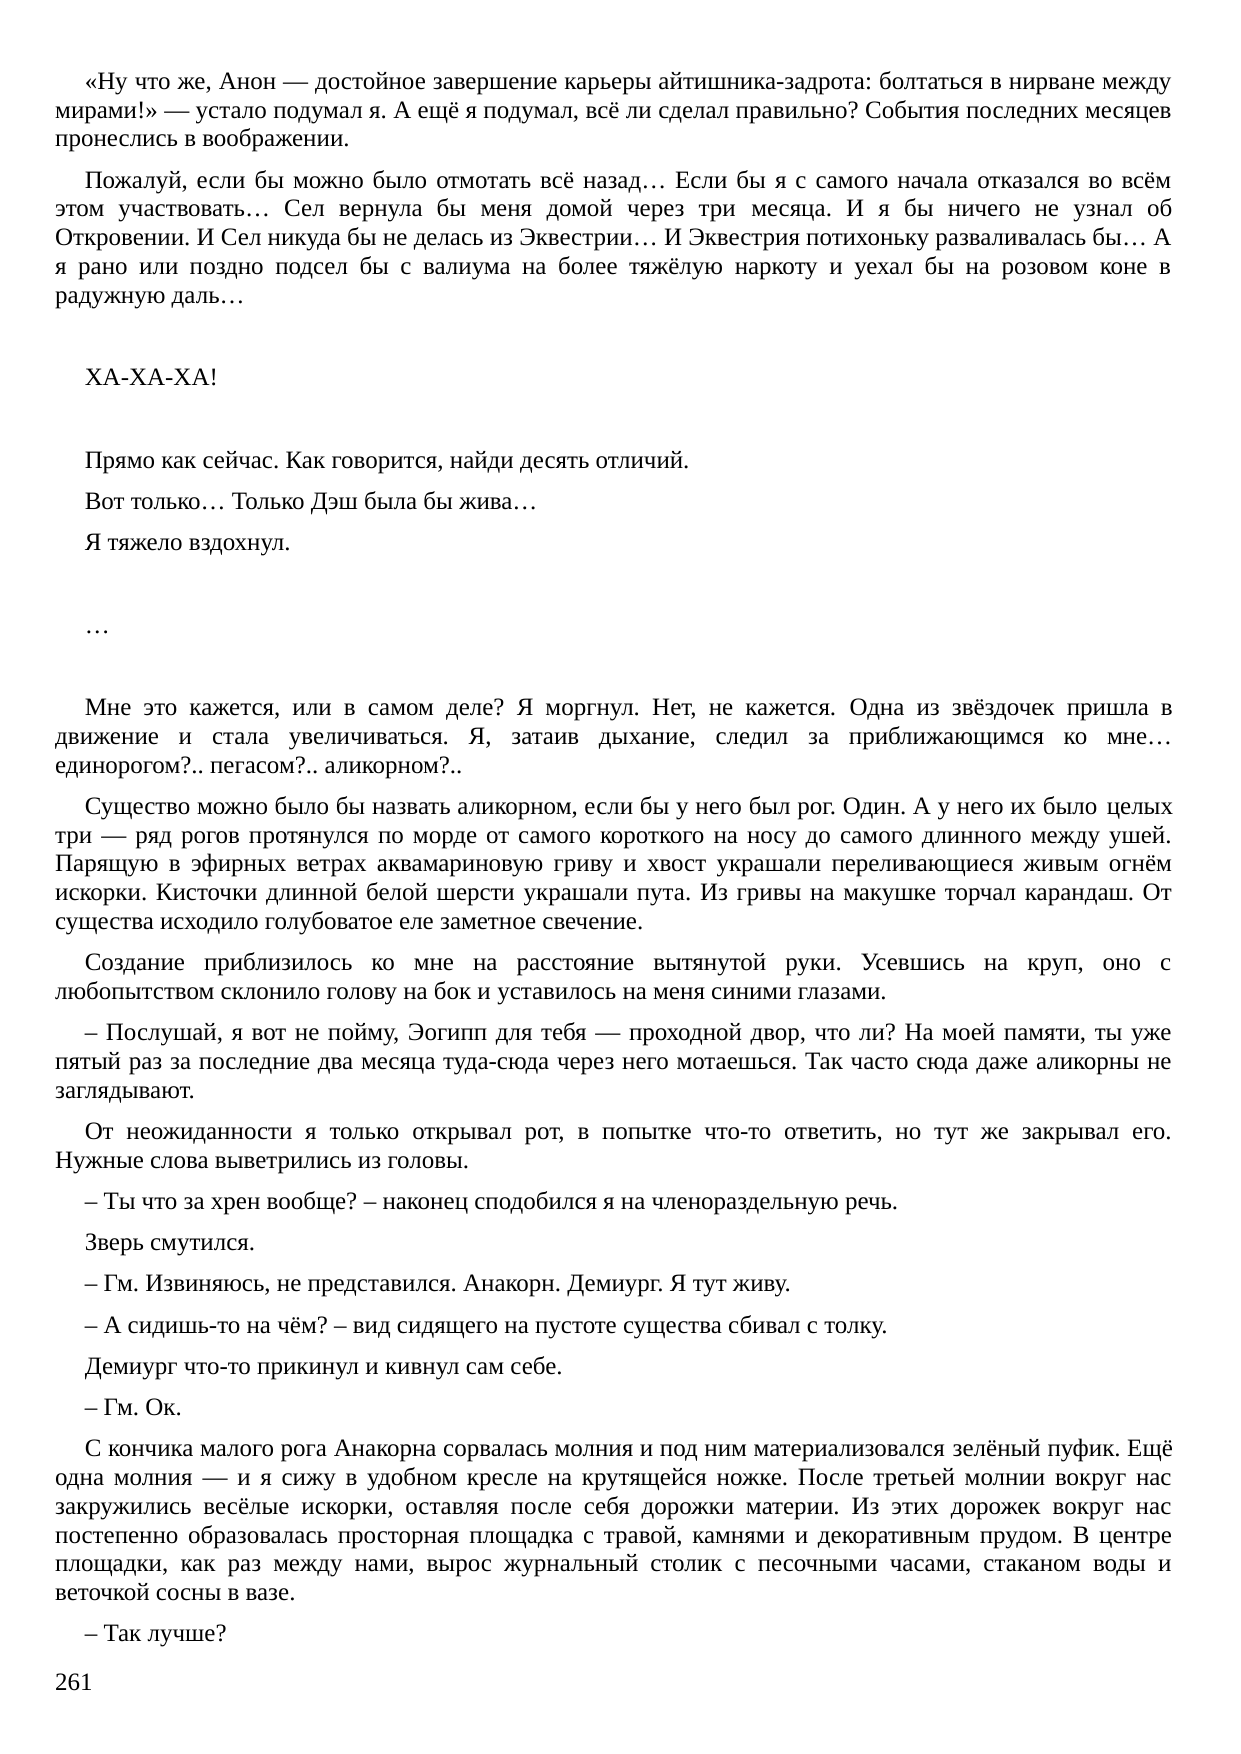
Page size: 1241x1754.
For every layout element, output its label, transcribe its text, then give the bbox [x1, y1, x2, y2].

text … [55, 610, 1173, 638]
text – Гм. Извиняюсь, не представился. Анакорн. Демиург. Я тут живу. [55, 1268, 1173, 1297]
text – Ты что за хрен вообще? – наконец сподобился я на членораздельную речь. [55, 1186, 1173, 1215]
text Демиург что-то прикинул и кивнул сам себе. [55, 1351, 1173, 1380]
text – Послушай, я вот не пойму, Эогипп для тебя — проходной двор, что ли? На моей памяти, ты уже пятый раз за последние два месяца туда-сюда через него мотаешься. Так часто сюда даже аликорны не заглядывают. [55, 1017, 1173, 1103]
text Мне это кажется, или в самом деле? Я моргнул. Нет, не кажется. Одна из звёздочек пришла в движение и стала увеличиваться. Я, затаив дыхание, следил за приближающимся ко мне… единорогом?.. пегасом?.. аликорном?.. [55, 692, 1173, 778]
text – А сидишь-то на чём? – вид сидящего на пустоте существа сбивал с толку. [55, 1310, 1173, 1338]
text Вот только… Только Дэш была бы жива… [55, 486, 1173, 515]
text От неожиданности я только открывал рот, в попытке что-то ответить, но тут же закрывал его. Нужные слова выветрились из головы. [55, 1116, 1173, 1173]
text Я тяжело вздохнул. [55, 527, 1173, 556]
text С кончика малого рога Анакорна сорвалась молния и под ним материализовался зелёный пуфик. Ещё одна молния — и я сижу в удобном кресле на крутящейся ножке. После третьей молнии вокруг нас закружились весёлые искорки, оставляя после себя дорожки материи. Из этих дорожек вокруг нас постепенно образовалась просторная площадка с травой, камнями и декоративным прудом. В центре площадки, как раз между нами, вырос журнальный столик с песочными часами, стаканом воды и веточкой сосны в вазе. [55, 1433, 1173, 1606]
text ХА-ХА-ХА! [55, 362, 1173, 391]
text Прямо как сейчас. Как говорится, найди десять отличий. [55, 445, 1173, 473]
text – Гм. Ок. [55, 1392, 1173, 1421]
text – Так лучше? [55, 1618, 1173, 1647]
text «Ну что же, Анон — достойное завершение карьеры айтишника-задрота: болтаться в нирване между мирами!» — устало подумал я. А ещё я подумал, всё ли сделал правильно? События последних месяцев пронеслись в воображении. [55, 66, 1173, 152]
text Пожалуй, если бы можно было отмотать всё назад… Если бы я с самого начала отказался во всём этом участвовать… Сел вернула бы меня домой через три месяца. И я бы ничего не узнал об Откровении. И Сел никуда бы не делась из Эквестрии… И Эквестрия потихоньку разваливалась бы… А я рано или поздно подсел бы с валиума на более тяжёлую наркоту и уехал бы на розовом коне в радужную даль… [55, 165, 1173, 308]
text Существо можно было бы назвать аликорном, если бы у него был рог. Один. А у него их было целых три — ряд рогов протянулся по морде от самого короткого на носу до самого длинного между ушей. Парящую в эфирных ветрах аквамариновую гриву и хвост украшали переливающиеся живым огнём искорки. Кисточки длинной белой шерсти украшали пута. Из гривы на макушке торчал карандаш. От существа исходило голубоватое еле заметное свечение. [55, 791, 1173, 935]
text Зверь смутился. [55, 1227, 1173, 1256]
text Создание приблизилось ко мне на расстояние вытянутой руки. Усевшись на круп, оно с любопытством склонило голову на бок и уставилось на меня синими глазами. [55, 947, 1173, 1005]
